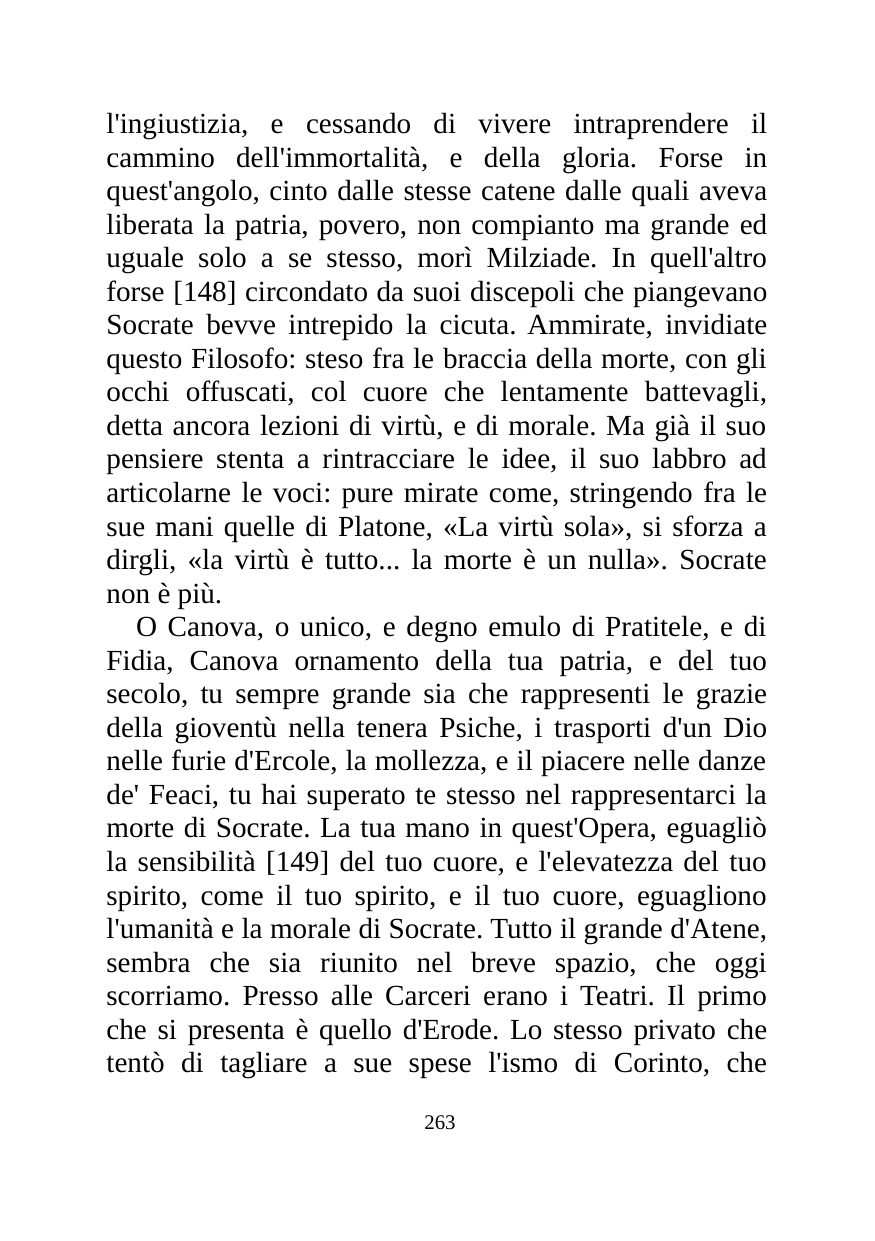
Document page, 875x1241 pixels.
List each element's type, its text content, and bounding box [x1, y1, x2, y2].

text l'ingiustizia, e cessando di vivere intraprendere il cammino dell'immortalità, e della gloria. Forse in quest'angolo, cinto dalle stesse catene dalle quali aveva liberata la patria, povero, non compianto ma grande ed uguale solo a se stesso, morì Milziade. In quell'altro forse [148] circondato da suoi discepoli che piangevano Socrate bevve intrepido la cicuta. Ammirate, invidiate questo Filosofo: steso fra le braccia della morte, con gli occhi offuscati, col cuore che lentamente battevagli, detta ancora lezioni di virtù, e di morale. Ma già il suo pensiere stenta a rintracciare le idee, il suo labbro ad articolarne le voci: pure mirate come, stringendo fra le sue mani quelle di Platone, «La virtù sola», si sforza a dirgli, «la virtù è tutto... la morte è un nulla». Socrate non è più. [106, 106, 768, 609]
text O Canova, o unico, e degno emulo di Pratitele, e di Fidia, Canova ornamento della tua patria, e del tuo secolo, tu sempre grande sia che rappresenti le grazie della gioventù nella tenera Psiche, i trasporti d'un Dio nelle furie d'Ercole, la mollezza, e il piacere nelle danze de' Feaci, tu hai superato te stesso nel rappresentarci la morte di Socrate. La tua mano in quest'Opera, eguagliò la sensibilità [149] del tuo cuore, e l'elevatezza del tuo spirito, come il tuo spirito, e il tuo cuore, eguagliono l'umanità e la morale di Socrate. Tutto il grande d'Atene, sembra che sia riunito nel breve spazio, che oggi scorriamo. Presso alle Carceri erano i Teatri. Il primo che si presenta è quello d'Erode. Lo stesso privato che tentò di tagliare a sue spese l'ismo di Corinto, che [106, 609, 768, 1079]
